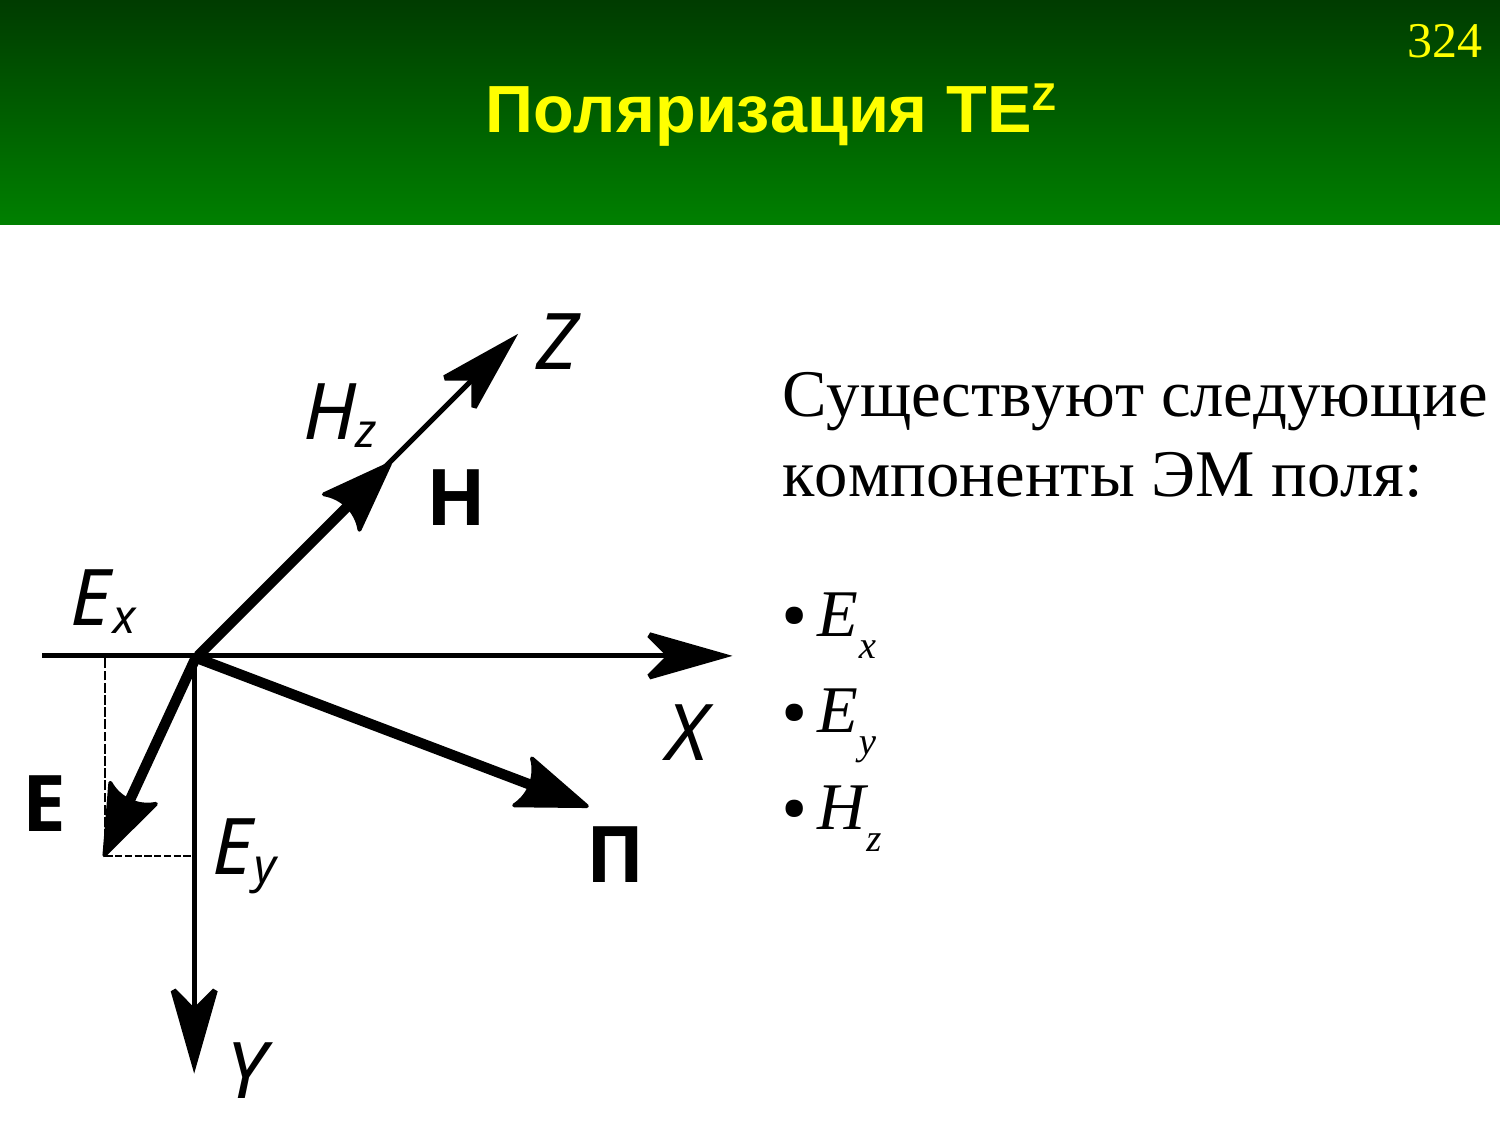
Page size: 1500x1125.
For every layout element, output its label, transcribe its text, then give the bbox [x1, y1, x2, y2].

title Поляризация TEZ [100, 7, 1441, 204]
picture [29, 312, 733, 1099]
text_box Существуют следующие компоненты ЭМ поля: Ex Ey Hz [767, 342, 1500, 867]
